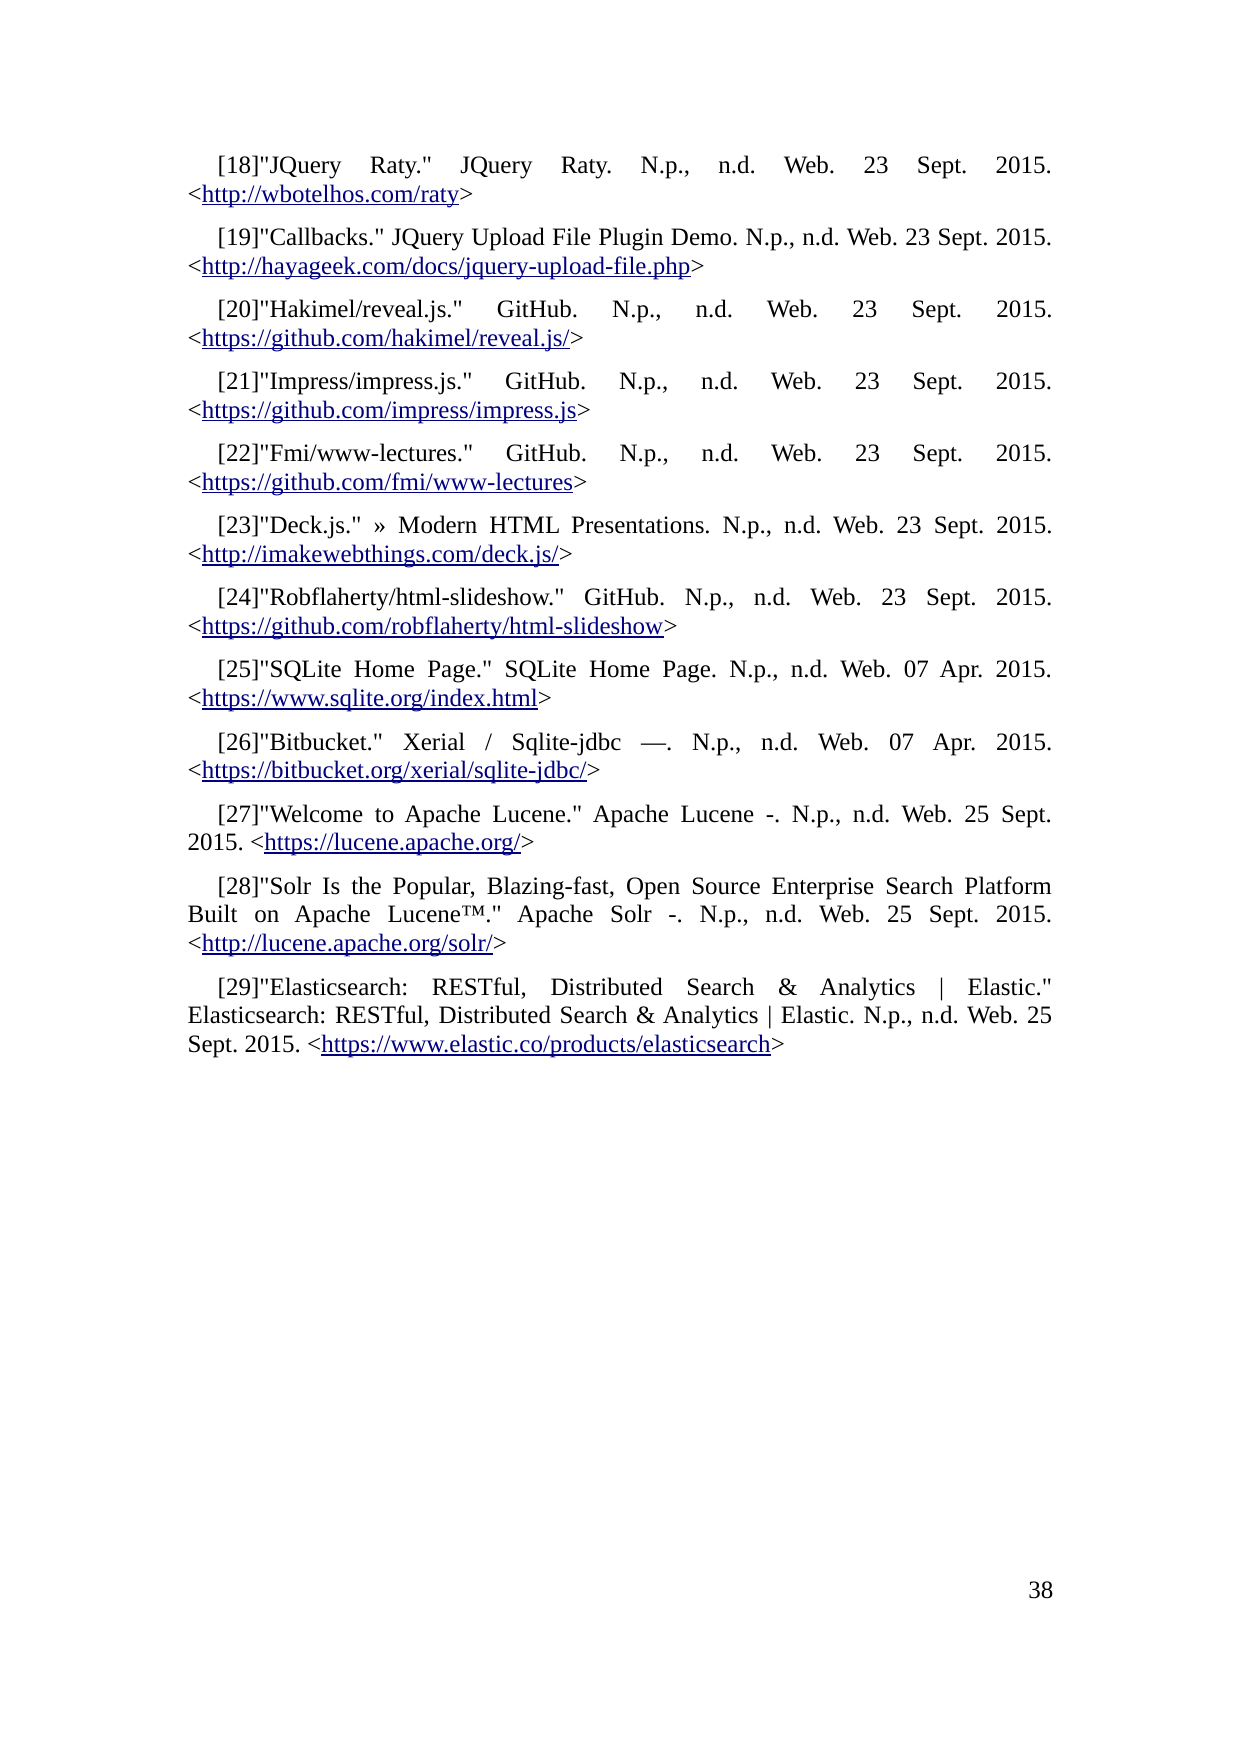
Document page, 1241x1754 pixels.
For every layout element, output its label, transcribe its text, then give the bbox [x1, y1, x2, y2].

text [20]"Hakimel/reveal.js." GitHub. N.p., n.d. Web. 23 Sept. 2015. <https://github.com/hakimel/reveal.js/> [187, 294, 1053, 352]
text [23]"Deck.js." » Modern HTML Presentations. N.p., n.d. Web. 23 Sept. 2015. <http://imakewebthings.com/deck.js/> [187, 510, 1053, 568]
text [28]"Solr Is the Popular, Blazing-fast, Open Source Enterprise Search Platform Built on Apache Lucene™." Apache Solr -. N.p., n.d. Web. 25 Sept. 2015. <http://lucene.apache.org/solr/> [187, 871, 1053, 957]
text [24]"Robflaherty/html-slideshow." GitHub. N.p., n.d. Web. 23 Sept. 2015. <https://github.com/robflaherty/html-slideshow> [187, 582, 1053, 640]
text [26]"Bitbucket." Xerial / Sqlite-jdbc —. N.p., n.d. Web. 07 Apr. 2015. <https://bitbucket.org/xerial/sqlite-jdbc/> [187, 727, 1053, 784]
text [29]"Elasticsearch: RESTful, Distributed Search & Analytics | Elastic." Elasticsearch: RESTful, Distributed Search & Analytics | Elastic. N.p., n.d. Web. 25 Sept. 2015. <https://www.elastic.co/products/elasticsearch> [187, 972, 1053, 1058]
text [25]"SQLite Home Page." SQLite Home Page. N.p., n.d. Web. 07 Apr. 2015. <https://www.sqlite.org/index.html> [187, 654, 1053, 712]
text [22]"Fmi/www-lectures." GitHub. N.p., n.d. Web. 23 Sept. 2015. <https://github.com/fmi/www-lectures> [187, 438, 1053, 496]
text [27]"Welcome to Apache Lucene." Apache Lucene -. N.p., n.d. Web. 25 Sept. 2015. <https://lucene.apache.org/> [187, 799, 1053, 856]
text [18]"JQuery Raty." JQuery Raty. N.p., n.d. Web. 23 Sept. 2015. <http://wbotelhos.com/raty> [187, 150, 1053, 207]
text [19]"Callbacks." JQuery Upload File Plugin Demo. N.p., n.d. Web. 23 Sept. 2015. <http://hayageek.com/docs/jquery-upload-file.php> [187, 222, 1053, 279]
text [21]"Impress/impress.js." GitHub. N.p., n.d. Web. 23 Sept. 2015. <https://github.com/impress/impress.js> [187, 366, 1053, 424]
